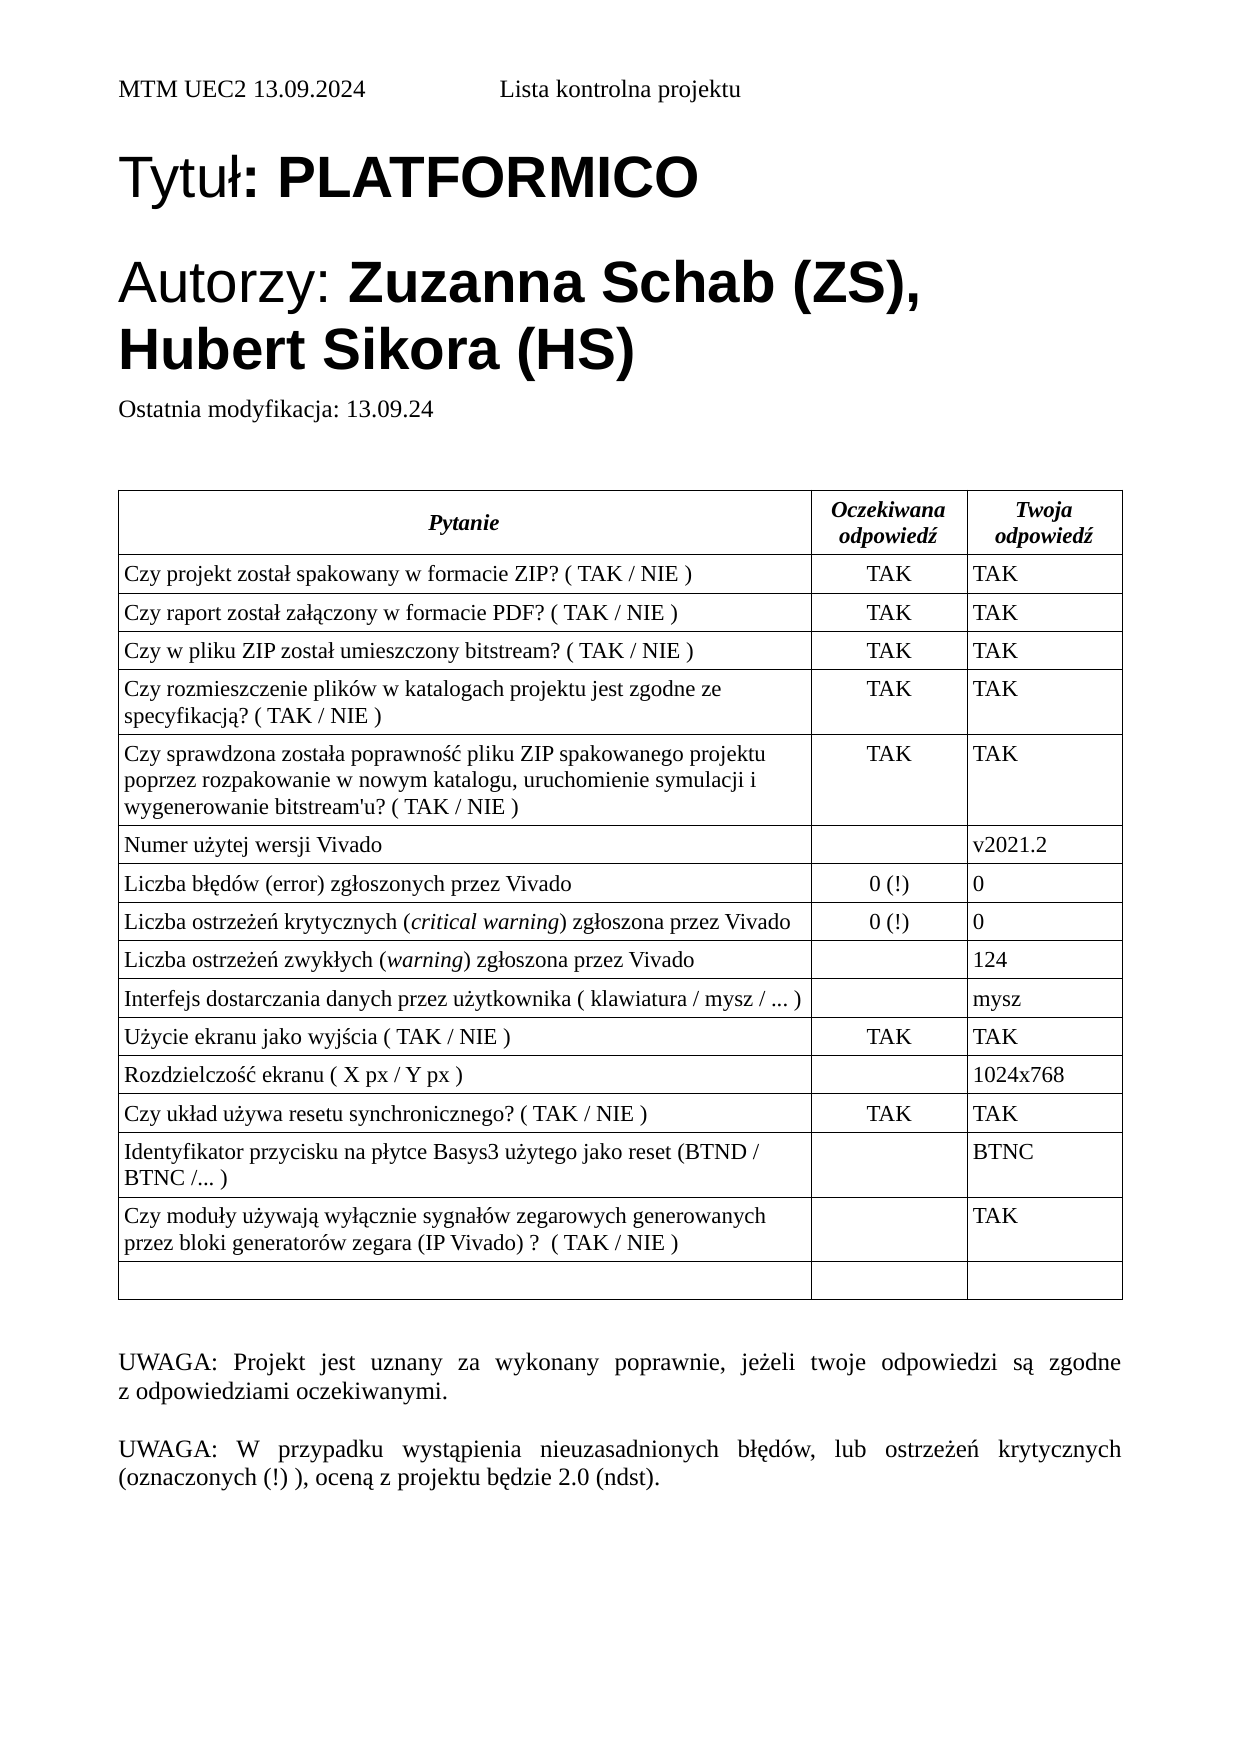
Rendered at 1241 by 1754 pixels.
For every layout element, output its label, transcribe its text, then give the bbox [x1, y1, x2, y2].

table_cell Liczba błędów (error) zgłoszonych przez Vivado [119, 864, 811, 902]
table_cell Rozdzielczość ekranu ( X px / Y px ) [119, 1056, 811, 1093]
table_cell [812, 1198, 967, 1261]
text Ostatnia modyfikacja: 13.09.24 [118, 394, 1122, 423]
table_cell Czy w pliku ZIP został umieszczony bitstream? ( TAK / NIE ) [119, 632, 811, 669]
table_header Oczekiwana odpowiedź [812, 491, 967, 554]
table_cell TAK [968, 555, 1122, 593]
table_cell Czy raport został załączony w formacie PDF? ( TAK / NIE ) [119, 594, 811, 631]
table_cell [812, 941, 967, 978]
table_cell TAK [968, 1198, 1122, 1261]
table_cell TAK [968, 1094, 1122, 1132]
table_cell TAK [968, 1018, 1122, 1055]
text UWAGA: Projekt jest uznany za wykonany poprawnie, jeżeli twoje odpowiedzi są zgodne z odpowiedziami oczekiwanymi. [118, 1347, 1122, 1405]
table_cell TAK [968, 632, 1122, 669]
table_cell [812, 1262, 967, 1299]
table_cell 0 (!) [812, 864, 967, 902]
text Autorzy: Zuzanna Schab (ZS), Hubert Sikora (HS) [118, 248, 1122, 382]
table_cell TAK [812, 670, 967, 734]
table_cell TAK [812, 555, 967, 593]
table_cell [812, 979, 967, 1017]
table_cell Liczba ostrzeżeń zwykłych (warning) zgłoszona przez Vivado [119, 941, 811, 978]
text UWAGA: W przypadku wystąpienia nieuzasadnionych błędów, lub ostrzeżeń krytycznych (oznaczonych (!) ), oceną z projektu będzie 2.0 (ndst). [118, 1434, 1122, 1491]
table_cell [812, 826, 967, 863]
table_header Pytanie [119, 491, 811, 554]
table_cell [812, 1133, 967, 1196]
table_cell BTNC [968, 1133, 1122, 1196]
table_cell 0 [968, 903, 1122, 940]
text Tytuł: PLATFORMICO [118, 143, 1122, 210]
table_cell Czy sprawdzona została poprawność pliku ZIP spakowanego projektu poprzez rozpakowanie w nowym katalogu, uruchomienie symulacji i wygenerowanie bitstream'u? ( TAK / NIE ) [119, 735, 811, 825]
table_cell 1024x768 [968, 1056, 1122, 1093]
table_cell [812, 1056, 967, 1093]
table_cell TAK [812, 1094, 967, 1132]
table_cell TAK [968, 735, 1122, 825]
table_cell [968, 1262, 1122, 1299]
table_header Twoja odpowiedź [968, 491, 1122, 554]
table_cell 124 [968, 941, 1122, 978]
table_cell Czy rozmieszczenie plików w katalogach projektu jest zgodne ze specyfikacją? ( TAK / NIE ) [119, 670, 811, 734]
table_cell Użycie ekranu jako wyjścia ( TAK / NIE ) [119, 1018, 811, 1055]
table_cell mysz [968, 979, 1122, 1017]
table_cell TAK [812, 1018, 967, 1055]
table_cell TAK [968, 670, 1122, 734]
table_cell [119, 1262, 811, 1299]
table_cell TAK [812, 735, 967, 825]
table_cell 0 (!) [812, 903, 967, 940]
table_cell TAK [812, 594, 967, 631]
table_cell TAK [968, 594, 1122, 631]
table_cell TAK [812, 632, 967, 669]
table_cell v2021.2 [968, 826, 1122, 863]
table_cell 0 [968, 864, 1122, 902]
table_cell Czy moduły używają wyłącznie sygnałów zegarowych generowanych przez bloki generatorów zegara (IP Vivado) ? ( TAK / NIE ) [119, 1198, 811, 1261]
table_cell Czy układ używa resetu synchronicznego? ( TAK / NIE ) [119, 1094, 811, 1132]
table_cell Numer użytej wersji Vivado [119, 826, 811, 863]
table_cell Interfejs dostarczania danych przez użytkownika ( klawiatura / mysz / ... ) [119, 979, 811, 1017]
table_cell Czy projekt został spakowany w formacie ZIP? ( TAK / NIE ) [119, 555, 811, 593]
table_cell Liczba ostrzeżeń krytycznych (critical warning) zgłoszona przez Vivado [119, 903, 811, 940]
table_cell Identyfikator przycisku na płytce Basys3 użytego jako reset (BTND / BTNC /... ) [119, 1133, 811, 1196]
